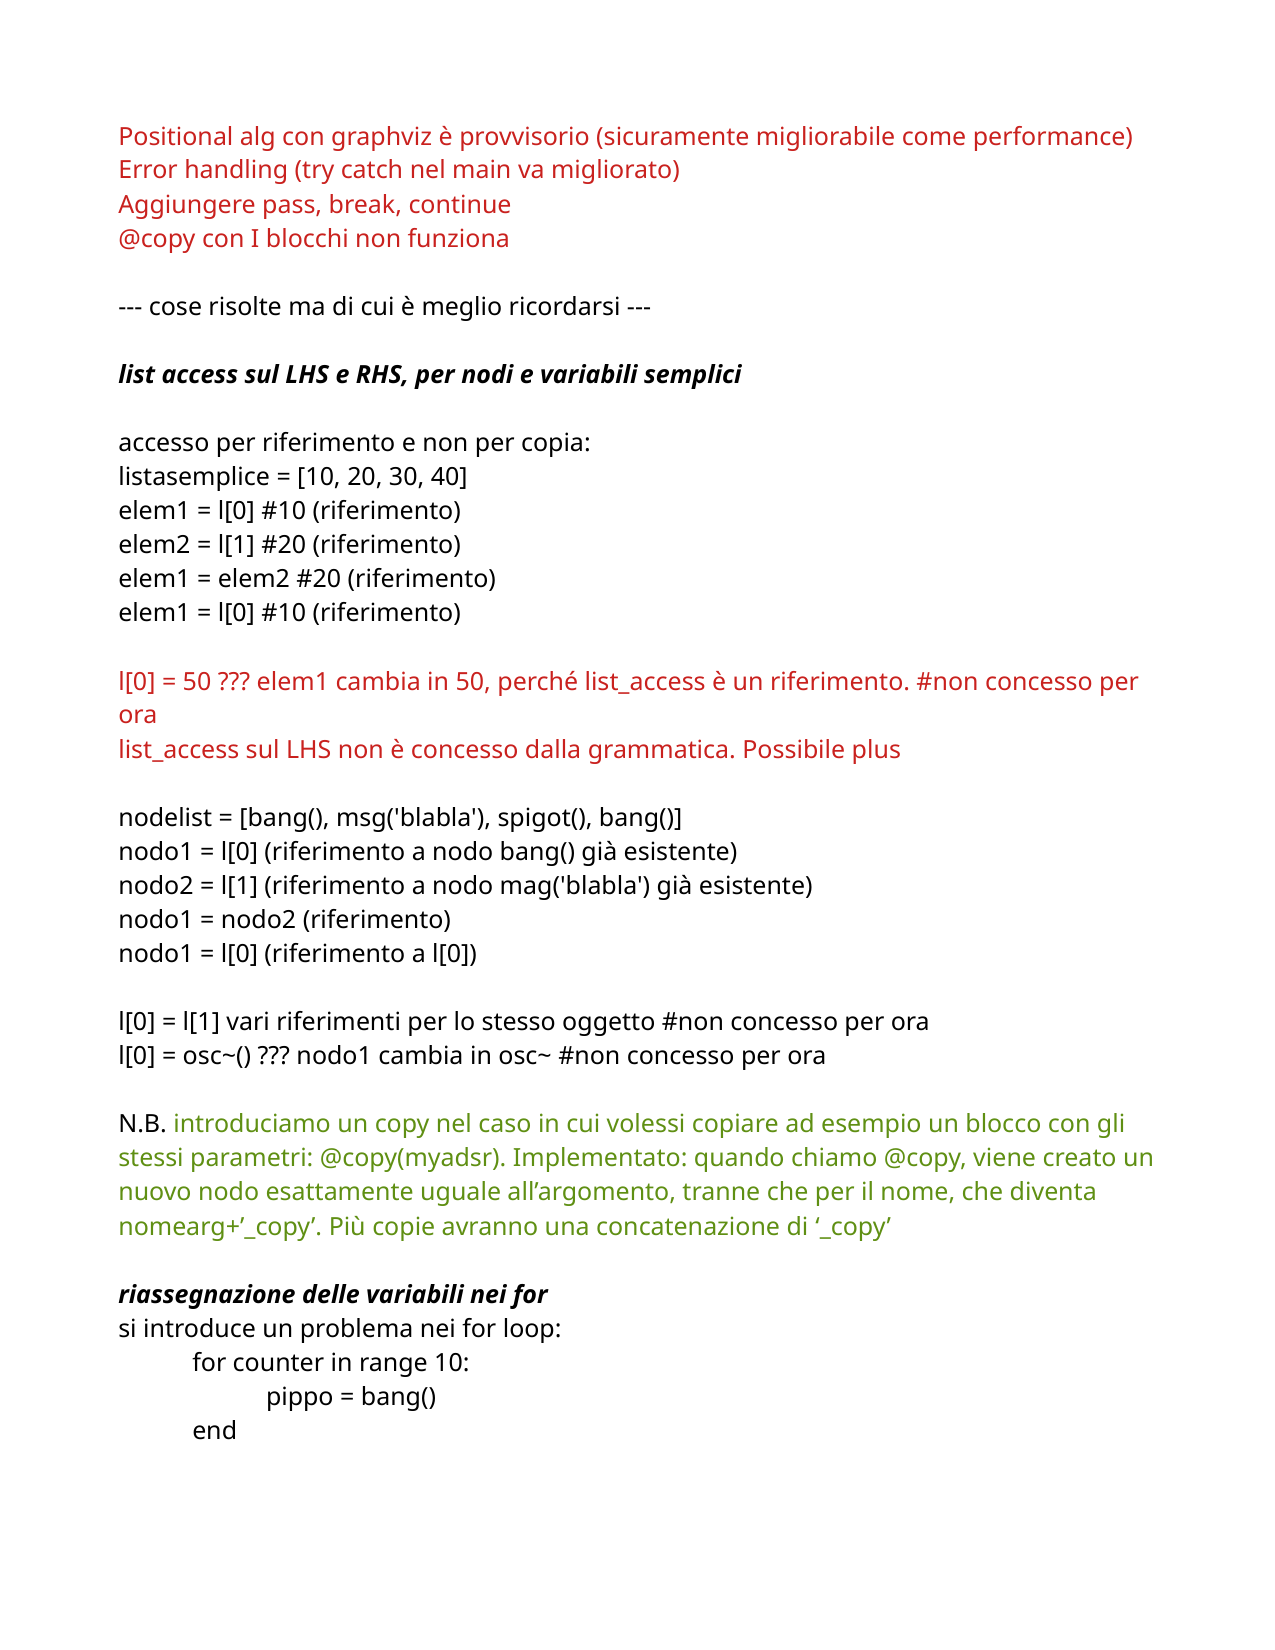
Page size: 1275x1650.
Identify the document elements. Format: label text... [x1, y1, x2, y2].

text l[0] = 50 ??? elem1 cambia in 50, perché list_access è un riferimento. #non concesso per ora [118, 663, 1157, 731]
text nodo1 = nodo2 (riferimento) [118, 902, 1157, 936]
text elem1 = l[0] #10 (riferimento) [118, 493, 1157, 527]
text --- cose risolte ma di cui è meglio ricordarsi --- [118, 288, 1157, 322]
text riassegnazione delle variabili nei for [118, 1276, 1157, 1310]
text listasemplice = [10, 20, 30, 40] [118, 459, 1157, 493]
text elem2 = l[1] #20 (riferimento) [118, 527, 1157, 561]
text end [118, 1412, 1157, 1447]
text Positional alg con graphviz è provvisorio (sicuramente migliorabile come performance) [118, 118, 1157, 152]
text for counter in range 10: [118, 1344, 1157, 1378]
text Aggiungere pass, break, continue [118, 186, 1157, 220]
text elem1 = l[0] #10 (riferimento) [118, 595, 1157, 629]
text nodo1 = l[0] (riferimento a l[0]) [118, 936, 1157, 970]
text accesso per riferimento e non per copia: [118, 425, 1157, 459]
text @copy con I blocchi non funziona [118, 220, 1157, 254]
text list access sul LHS e RHS, per nodi e variabili semplici [118, 357, 1157, 391]
text nodelist = [bang(), msg('blabla'), spigot(), bang()] [118, 799, 1157, 833]
text l[0] = osc~() ??? nodo1 cambia in osc~ #non concesso per ora [118, 1038, 1157, 1072]
text pippo = bang() [118, 1378, 1157, 1412]
text l[0] = l[1] vari riferimenti per lo stesso oggetto #non concesso per ora [118, 1004, 1157, 1038]
text nodo1 = l[0] (riferimento a nodo bang() già esistente) [118, 833, 1157, 867]
text nodo2 = l[1] (riferimento a nodo mag('blabla') già esistente) [118, 867, 1157, 902]
text N.B. introduciamo un copy nel caso in cui volessi copiare ad esempio un blocco con gli stessi parametri: @copy(myadsr). Implementato: quando chiamo @copy, viene creato un nuovo nodo esattamente uguale all’argomento, tranne che per il nome, che diventa nomearg+’_copy’. Più copie avranno una concatenazione di ‘_copy’ [118, 1106, 1157, 1242]
text Error handling (try catch nel main va migliorato) [118, 152, 1157, 186]
text elem1 = elem2 #20 (riferimento) [118, 561, 1157, 595]
text list_access sul LHS non è concesso dalla grammatica. Possibile plus [118, 731, 1157, 765]
text si introduce un problema nei for loop: [118, 1310, 1157, 1344]
